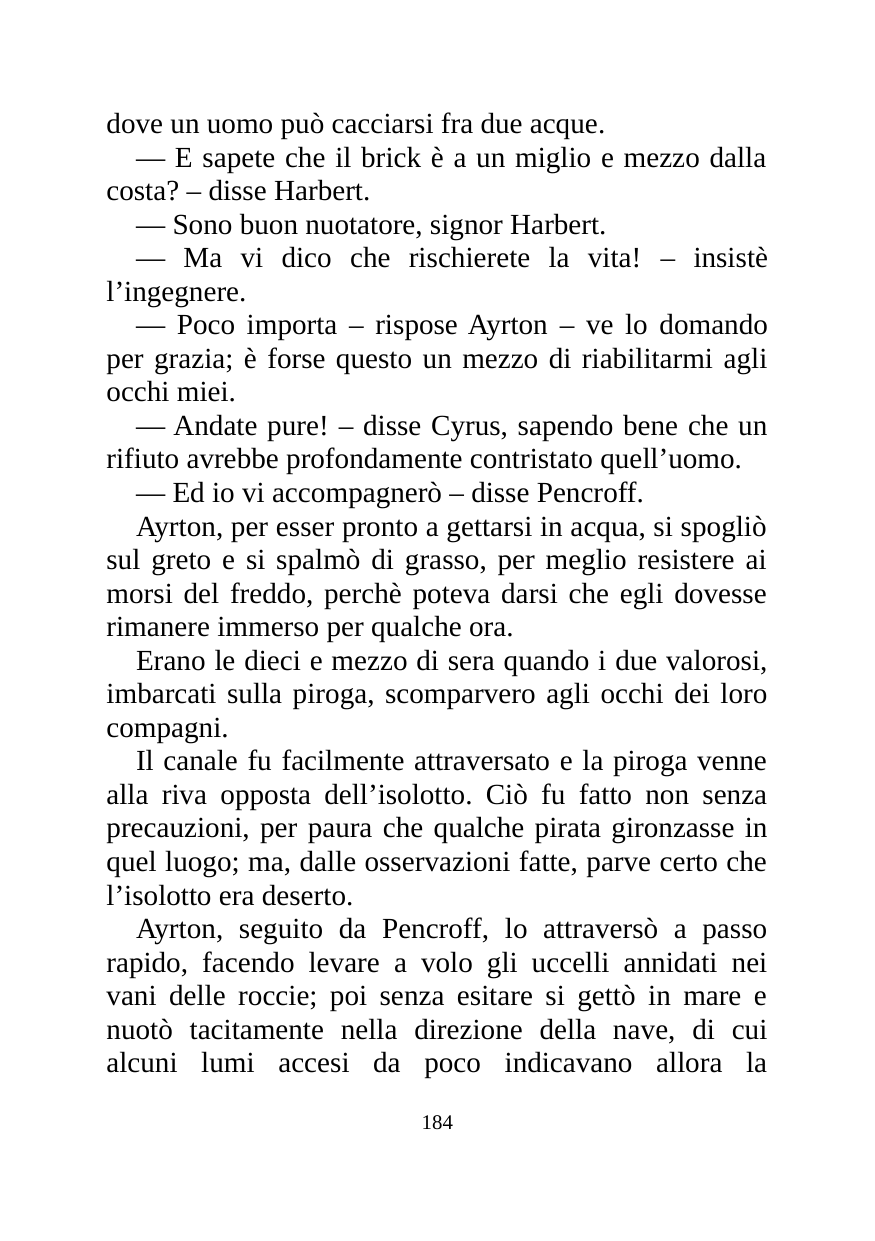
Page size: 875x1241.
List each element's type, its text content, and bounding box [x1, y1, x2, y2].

text — Sono buon nuotatore, signor Harbert. [106, 207, 768, 240]
text — Poco importa – rispose Ayrton – ve lo domando per grazia; è forse questo un mezzo di riabilitarmi agli occhi miei. [106, 307, 768, 408]
text — E sapete che il brick è a un miglio e mezzo dalla costa? – disse Harbert. [106, 140, 768, 207]
text — Andate pure! – disse Cyrus, sapendo bene che un rifiuto avrebbe profondamente contristato quell’uomo. [106, 408, 768, 475]
text dove un uomo può cacciarsi fra due acque. [106, 106, 768, 140]
text Ayrton, seguito da Pencroff, lo attraversò a passo rapido, facendo levare a volo gli uccelli annidati nei vani delle roccie; poi senza esitare si gettò in mare e nuotò tacitamente nella direzione della nave, di cui alcuni lumi accesi da poco indicavano allora la [106, 911, 768, 1079]
text — Ma vi dico che rischierete la vita! – insistè l’ingegnere. [106, 240, 768, 307]
text Ayrton, per esser pronto a gettarsi in acqua, si spogliò sul greto e si spalmò di grasso, per meglio resistere ai morsi del freddo, perchè poteva darsi che egli dovesse rimanere immerso per qualche ora. [106, 509, 768, 643]
text — Ed io vi accompagnerò – disse Pencroff. [106, 475, 768, 509]
text Erano le dieci e mezzo di sera quando i due valorosi, imbarcati sulla piroga, scomparvero agli occhi dei loro compagni. [106, 643, 768, 743]
text Il canale fu facilmente attraversato e la piroga venne alla riva opposta dell’isolotto. Ciò fu fatto non senza precauzioni, per paura che qualche pirata gironzasse in quel luogo; ma, dalle osservazioni fatte, parve certo che l’isolotto era deserto. [106, 743, 768, 911]
